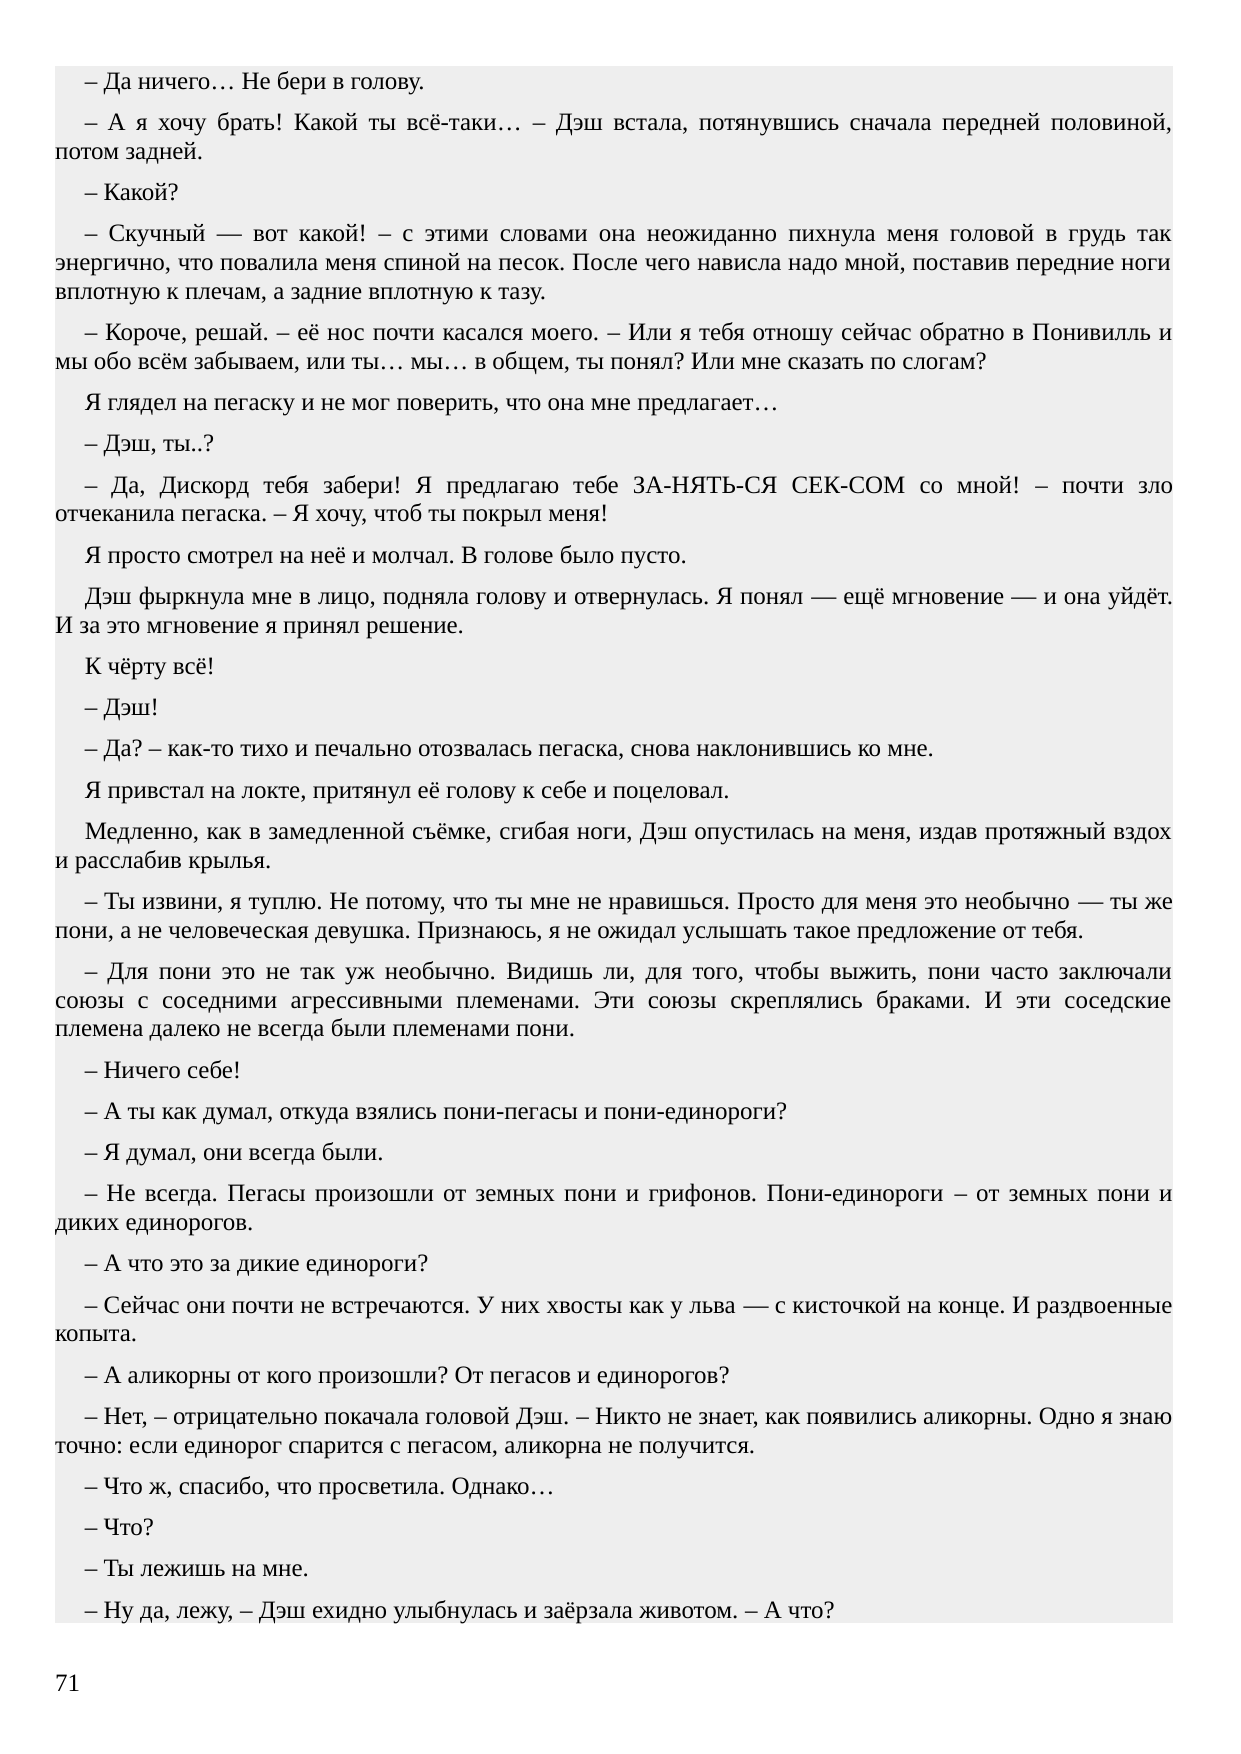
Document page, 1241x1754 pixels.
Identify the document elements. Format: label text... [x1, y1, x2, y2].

text – Ничего себе! [55, 1055, 1173, 1083]
text Я глядел на пегаску и не мог поверить, что она мне предлагает… [55, 387, 1173, 416]
text – Да? – как-то тихо и печально отозвалась пегаска, снова наклонившись ко мне. [55, 733, 1173, 762]
text Я привстал на локте, притянул её голову к себе и поцеловал. [55, 775, 1173, 803]
text – А я хочу брать! Какой ты всё-таки… – Дэш встала, потянувшись сначала передней половиной, потом задней. [55, 107, 1173, 165]
text – А что это за дикие единороги? [55, 1248, 1173, 1277]
text Медленно, как в замедленной съёмке, сгибая ноги, Дэш опустилась на меня, издав протяжный вздох и расслабив крылья. [55, 816, 1173, 873]
text – Нет, – отрицательно покачала головой Дэш. – Никто не знает, как появились аликорны. Одно я знаю точно: если единорог спарится с пегасом, аликорна не получится. [55, 1401, 1173, 1458]
text – Ты лежишь на мне. [55, 1553, 1173, 1582]
text – Дэш, ты..? [55, 428, 1173, 457]
text – Что ж, спасибо, что просветила. Однако… [55, 1471, 1173, 1500]
text – Какой? [55, 177, 1173, 206]
text – Дэш! [55, 692, 1173, 721]
text – Не всегда. Пегасы произошли от земных пони и грифонов. Пони-единороги – от земных пони и диких единорогов. [55, 1178, 1173, 1236]
text – Короче, решай. – её нос почти касался моего. – Или я тебя отношу сейчас обратно в Понивилль и мы обо всём забываем, или ты… мы… в общем, ты понял? Или мне сказать по слогам? [55, 317, 1173, 375]
text – Сейчас они почти не встречаются. У них хвосты как у льва — с кисточкой на конце. И раздвоенные копыта. [55, 1290, 1173, 1347]
text – Я думал, они всегда были. [55, 1137, 1173, 1166]
text – А ты как думал, откуда взялись пони-пегасы и пони-единороги? [55, 1096, 1173, 1125]
text – Да ничего… Не бери в голову. [55, 66, 1173, 95]
text Я просто смотрел на неё и молчал. В голове было пусто. [55, 540, 1173, 568]
text – Ну да, лежу, – Дэш ехидно улыбнулась и заёрзала животом. – А что? [55, 1595, 1173, 1623]
text – Что? [55, 1512, 1173, 1541]
text – Скучный — вот какой! – с этими словами она неожиданно пихнула меня головой в грудь так энергично, что повалила меня спиной на песок. После чего нависла надо мной, поставив передние ноги вплотную к плечам, а задние вплотную к тазу. [55, 218, 1173, 305]
text Дэш фыркнула мне в лицо, подняла голову и отвернулась. Я понял — ещё мгновение — и она уйдёт. И за это мгновение я принял решение. [55, 581, 1173, 638]
text – Ты извини, я туплю. Не потому, что ты мне не нравишься. Просто для меня это необычно — ты же пони, а не человеческая девушка. Признаюсь, я не ожидал услышать такое предложение от тебя. [55, 886, 1173, 943]
text К чёрту всё! [55, 651, 1173, 680]
text – Да, Дискорд тебя забери! Я предлагаю тебе ЗА-НЯТЬ-СЯ СЕК-СОМ со мной! – почти зло отчеканила пегаска. – Я хочу, чтоб ты покрыл меня! [55, 470, 1173, 527]
text – Для пони это не так уж необычно. Видишь ли, для того, чтобы выжить, пони часто заключали союзы с соседними агрессивными племенами. Эти союзы скреплялись браками. И эти соседские племена далеко не всегда были племенами пони. [55, 956, 1173, 1042]
text – А аликорны от кого произошли? От пегасов и единорогов? [55, 1360, 1173, 1388]
